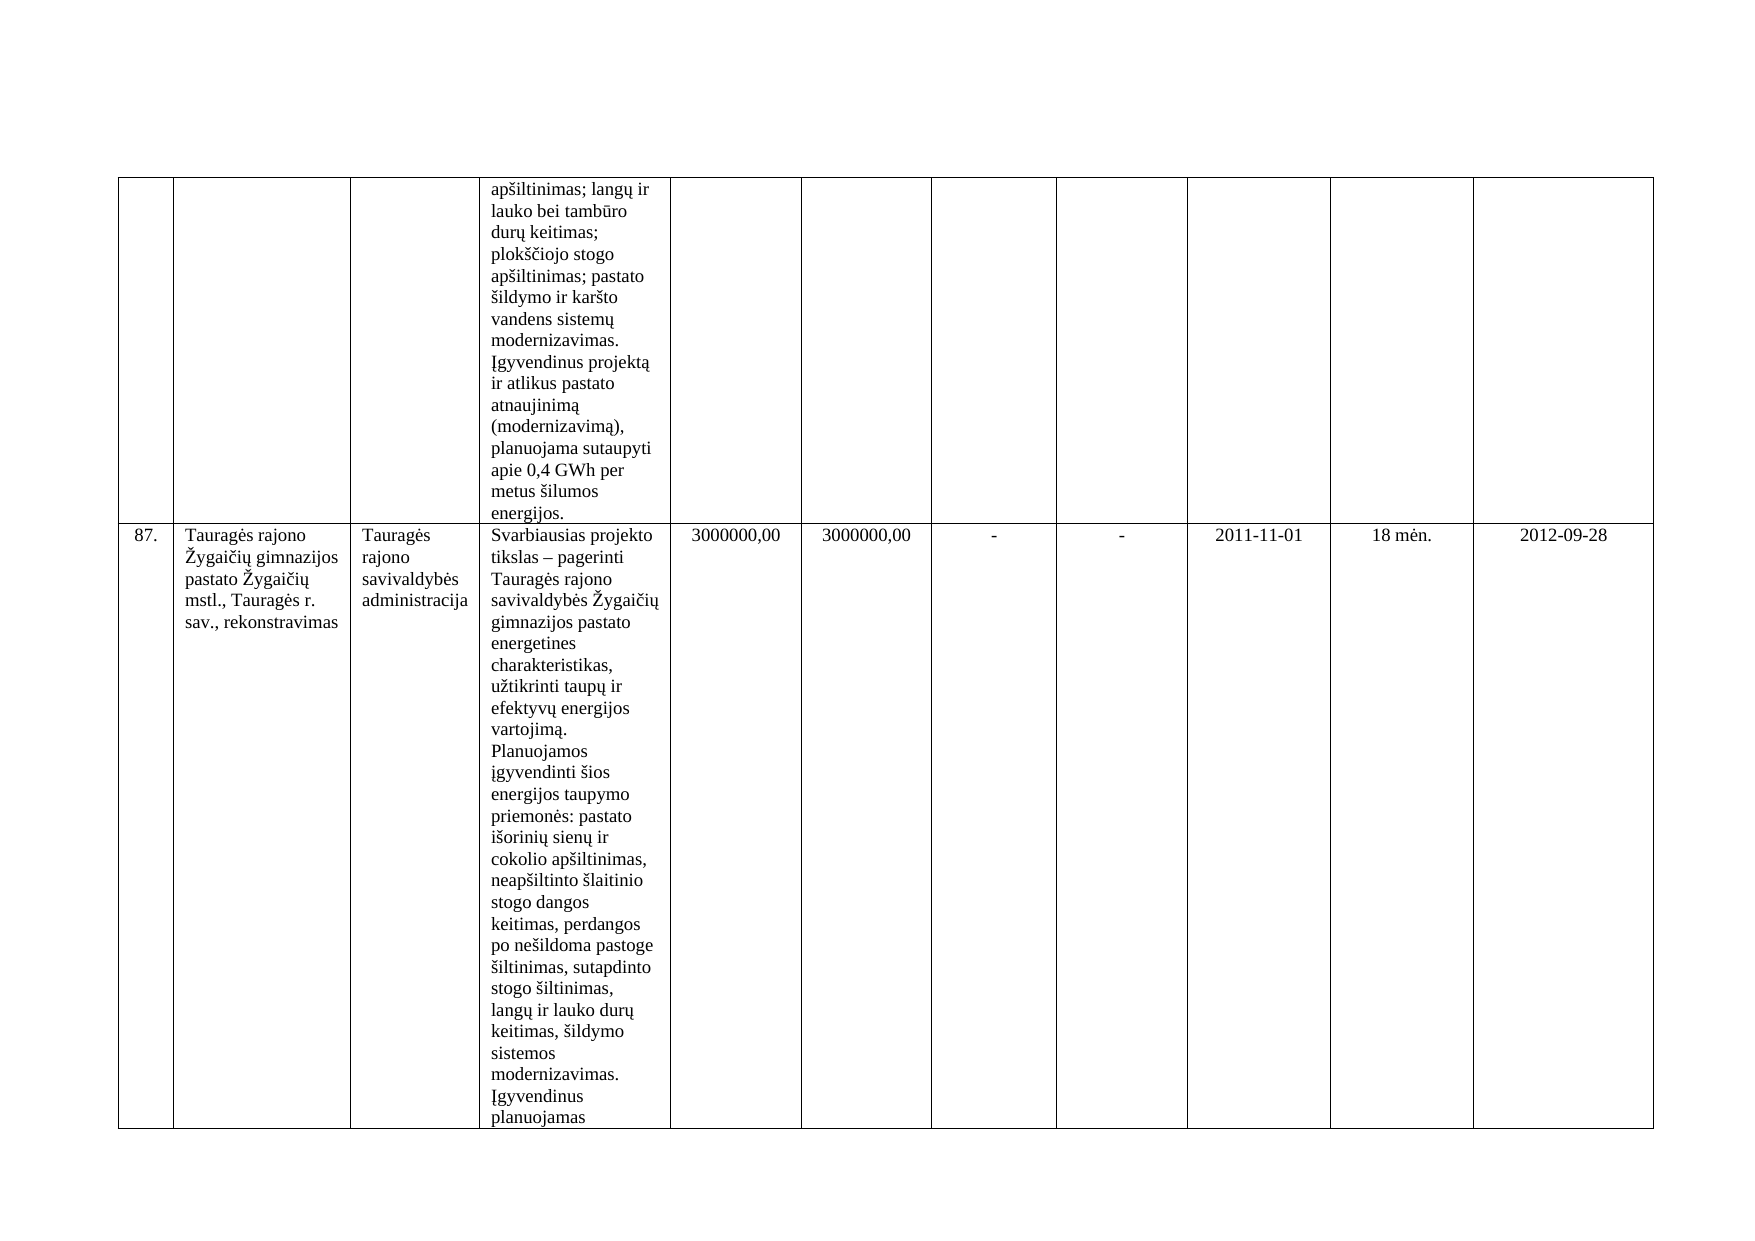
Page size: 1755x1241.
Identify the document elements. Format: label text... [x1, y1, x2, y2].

table_cell - [1057, 178, 1187, 523]
table_cell [1188, 178, 1330, 523]
table_cell [1331, 178, 1473, 523]
table_cell [671, 178, 801, 523]
table_cell [1474, 178, 1653, 523]
table_cell 2012-09-28 [1474, 524, 1653, 1128]
table_cell 3000000,00 [671, 524, 801, 1128]
table_cell [174, 178, 350, 523]
table_cell apšiltinimas; langų ir lauko bei tambūro durų keitimas; plokščiojo stogo apšiltinimas; pastato šildymo ir karšto vandens sistemų modernizavimas. Įgyvendinus projektą ir atlikus pastato atnaujinimą (modernizavimą), planuojama sutaupyti apie 0,4 GWh per metus šilumos energijos. [480, 178, 670, 523]
table_cell 18 mėn. [1331, 524, 1473, 1128]
table_cell 2011-11-01 [1188, 524, 1330, 1128]
table_cell - [932, 178, 1056, 523]
table_cell Tauragės rajono savivaldybės administracija [351, 524, 479, 1128]
table_cell - [1057, 524, 1187, 1128]
table_cell Svarbiausias projekto tikslas – pagerinti Tauragės rajono savivaldybės Žygaičių gimnazijos pastato energetines charakteristikas, užtikrinti taupų ir efektyvų energijos vartojimą. Planuojamos įgyvendinti šios energijos taupymo priemonės: pastato išorinių sienų ir cokolio apšiltinimas, neapšiltinto šlaitinio stogo dangos keitimas, perdangos po nešildoma pastoge šiltinimas, sutapdinto stogo šiltinimas, langų ir lauko durų keitimas, šildymo sistemos modernizavimas. Įgyvendinus planuojamas [480, 524, 670, 1128]
table_cell [119, 178, 173, 523]
table_cell Tauragės rajono Žygaičių gimnazijos pastato Žygaičių mstl., Tauragės r. sav., rekonstravimas [174, 524, 350, 1128]
table_cell - [932, 524, 1056, 1128]
table_cell 3000000,00 [802, 524, 931, 1128]
table_cell [351, 178, 479, 523]
table_cell 87. [119, 524, 173, 1128]
table_cell [802, 178, 931, 523]
